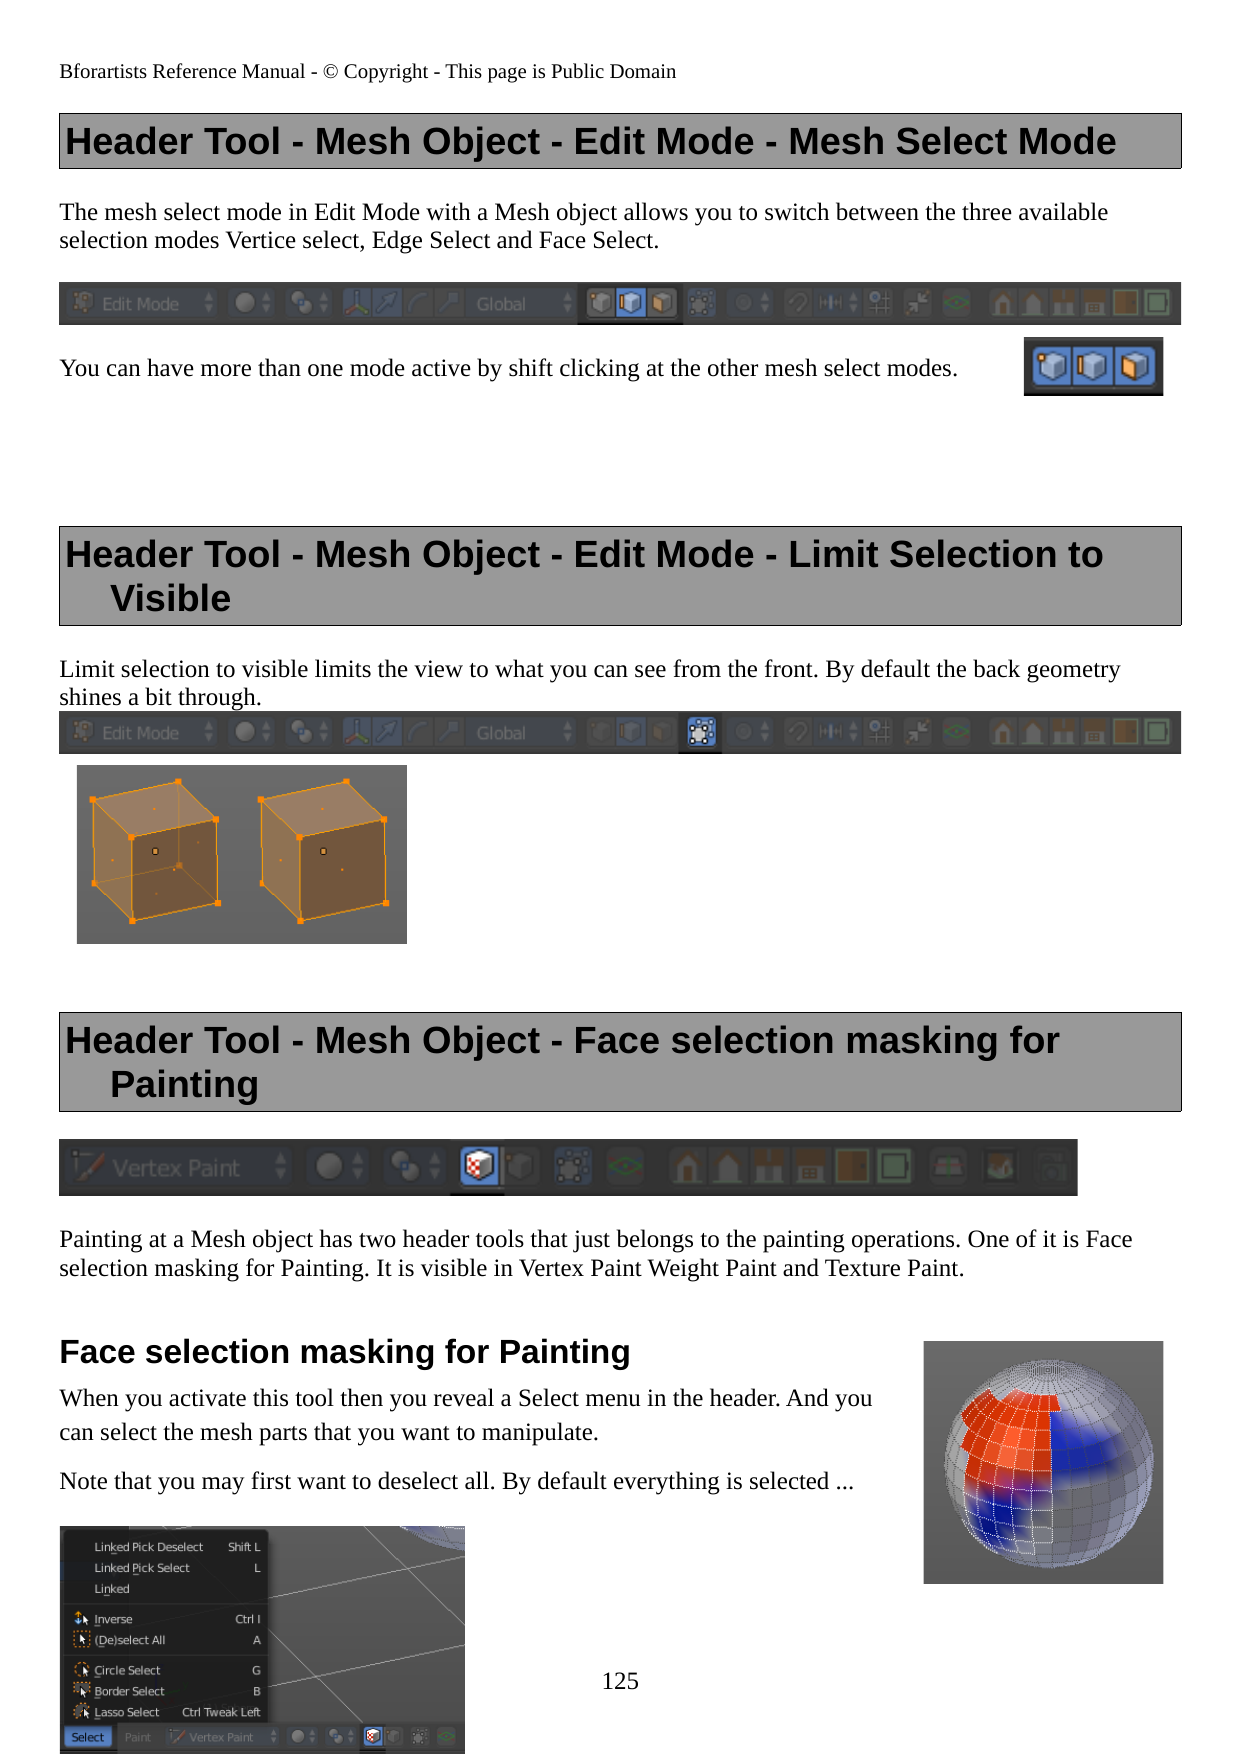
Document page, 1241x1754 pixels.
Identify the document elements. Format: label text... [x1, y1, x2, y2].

picture [59, 282, 1182, 325]
picture [59, 1526, 465, 1754]
subtitle Face selection masking for Painting [59, 1332, 1181, 1370]
picture [923, 1341, 1164, 1584]
table_header Header Tool - Mesh Object - Face selection masking for Painting [60, 1013, 1181, 1111]
picture [1023, 337, 1164, 396]
picture [59, 1139, 1078, 1196]
table_header Header Tool - Mesh Object - Edit Mode - Limit Selection to Visible [60, 527, 1181, 625]
text Painting at a Mesh object has two header tools that just belongs to the painting operations. One of it is Face selection masking for Painting. It is visible in Vertex Paint Weight Paint and Texture Paint. [59, 1224, 1181, 1282]
text You can have more than one mode active by shift clicking at the other mesh select modes. [59, 353, 1023, 382]
text Limit selection to visible limits the view to what you can see from the front. By default the back geometry shines a bit through. [59, 654, 1181, 711]
picture [59, 711, 1182, 754]
picture [76, 765, 407, 944]
text When you activate this tool then you reveal a Select menu in the header. And you can select the mesh parts that you want to manipulate. [59, 1383, 923, 1446]
table_header Header Tool - Mesh Object - Edit Mode - Mesh Select Mode [60, 114, 1181, 168]
text Note that you may first want to deselect all. By default everything is selected ... [59, 1466, 923, 1495]
text The mesh select mode in Edit Mode with a Mesh object allows you to switch between the three available selection modes Vertice select, Edge Select and Face Select. [59, 197, 1181, 254]
